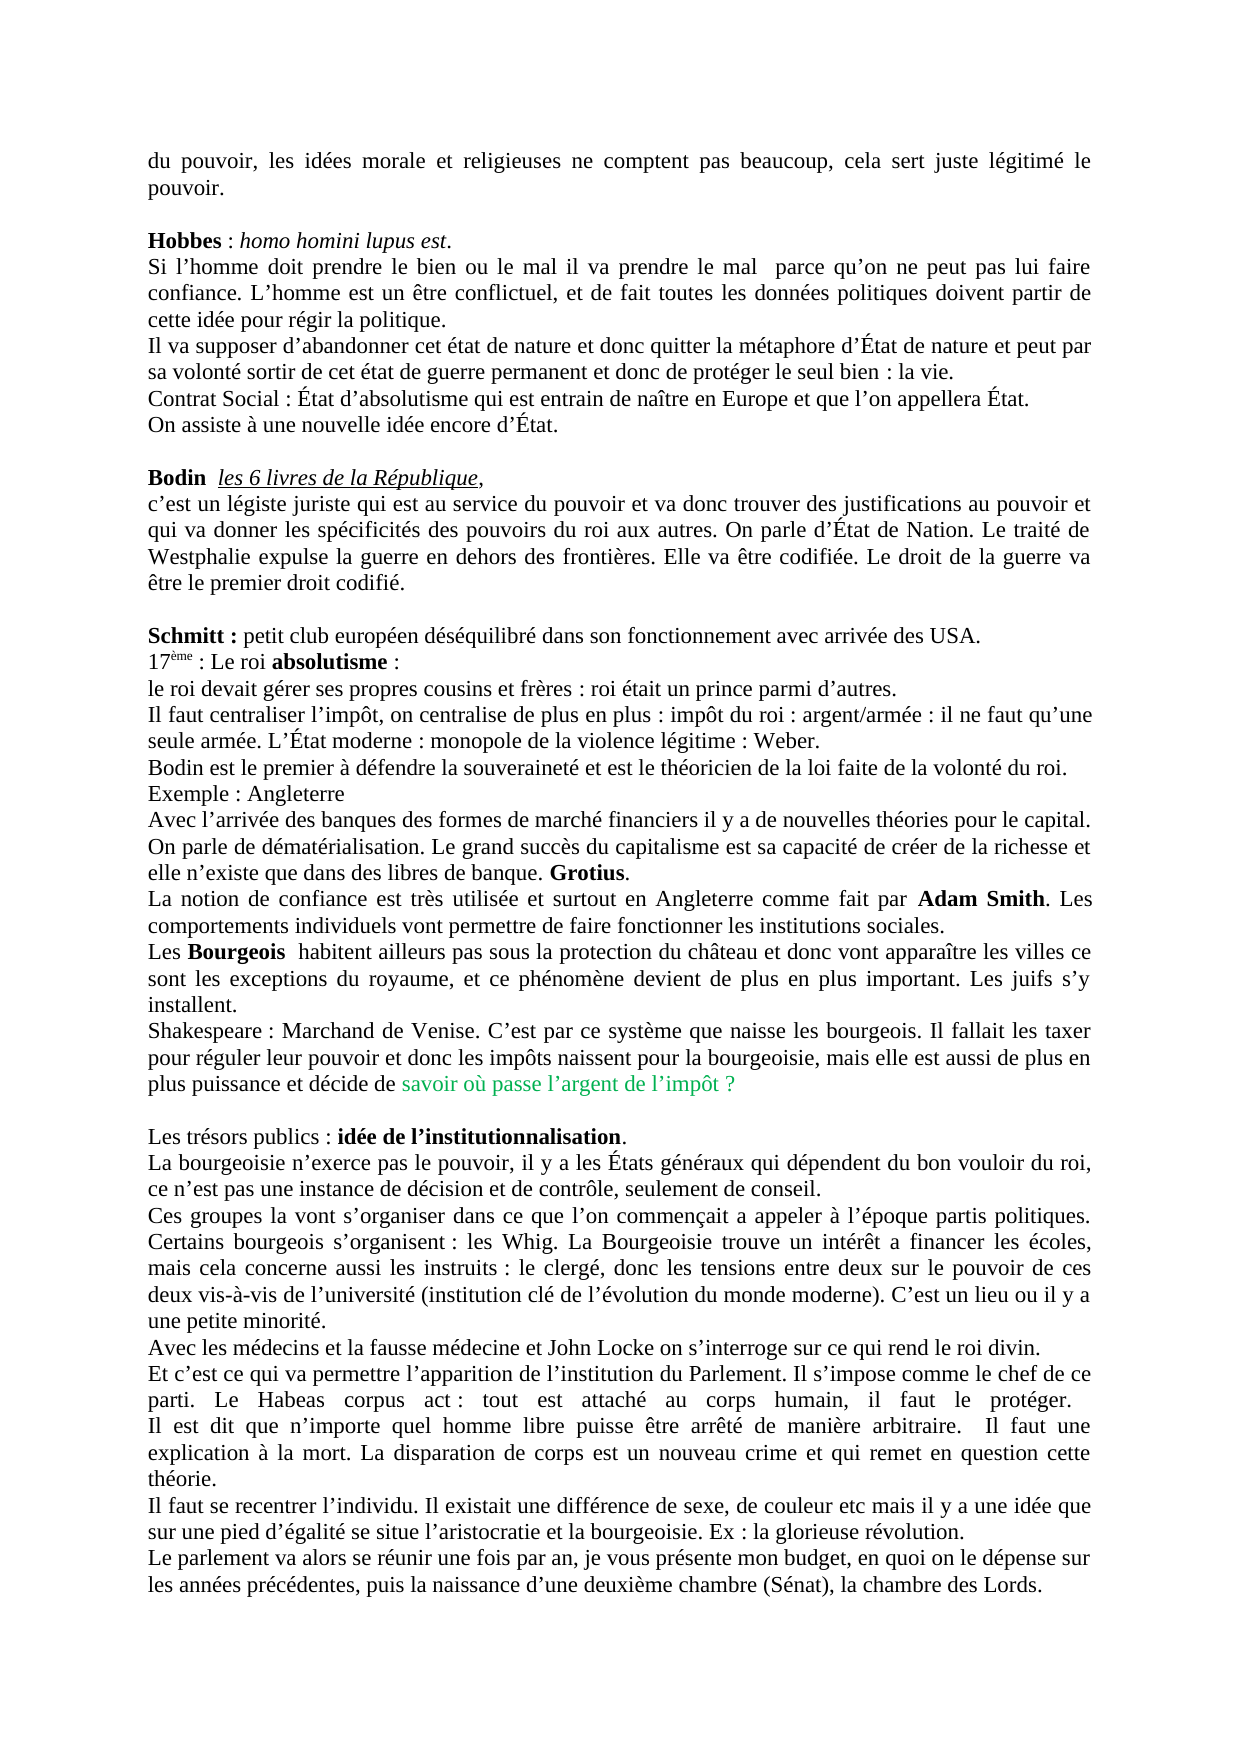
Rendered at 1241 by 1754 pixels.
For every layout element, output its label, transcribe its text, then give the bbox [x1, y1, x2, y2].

text Il faut se recentrer l’individu. Il existait une différence de sexe, de couleur etc mais il y a une idée que sur une pied d’égalité se situe l’aristocratie et la bourgeoisie. Ex : la glorieuse révolution. [148, 1492, 1093, 1544]
text Bodin les 6 livres de la République, [148, 464, 1093, 490]
text On assiste à une nouvelle idée encore d’État. [148, 411, 1093, 437]
text Avec les médecins et la fausse médecine et John Locke on s’interroge sur ce qui rend le roi divin. [148, 1333, 1093, 1360]
text La bourgeoisie n’exerce pas le pouvoir, il y a les États généraux qui dépendent du bon vouloir du roi, ce n’est pas une instance de décision et de contrôle, seulement de conseil. [148, 1149, 1093, 1202]
text Schmitt : petit club européen déséquilibré dans son fonctionnement avec arrivée des USA. [148, 622, 1093, 648]
text Il faut centraliser l’impôt, on centralise de plus en plus : impôt du roi : argent/armée : il ne faut qu’une seule armée. L’État moderne : monopole de la violence légitime : Weber. [148, 701, 1093, 754]
text Ces groupes la vont s’organiser dans ce que l’on commençait a appeler à l’époque partis politiques. Certains bourgeois s’organisent : les Whig. La Bourgeoisie trouve un intérêt a financer les écoles, mais cela concerne aussi les instruits : le clergé, donc les tensions entre deux sur le pouvoir de ces deux vis-à-vis de l’université (institution clé de l’évolution du monde moderne). C’est un lieu ou il y a une petite minorité. [148, 1202, 1093, 1333]
text le roi devait gérer ses propres cousins et frères : roi était un prince parmi d’autres. [148, 675, 1093, 701]
text Avec l’arrivée des banques des formes de marché financiers il y a de nouvelles théories pour le capital. On parle de dématérialisation. Le grand succès du capitalisme est sa capacité de créer de la richesse et elle n’existe que dans des libres de banque. Grotius. [148, 806, 1093, 886]
text Les Bourgeois habitent ailleurs pas sous la protection du château et donc vont apparaître les villes ce sont les exceptions du royaume, et ce phénomène devient de plus en plus important. Les juifs s’y installent. [148, 938, 1093, 1017]
text Bodin est le premier à défendre la souveraineté et est le théoricien de la loi faite de la volonté du roi. [148, 754, 1093, 780]
text Shakespeare : Marchand de Venise. C’est par ce système que naisse les bourgeois. Il fallait les taxer pour réguler leur pouvoir et donc les impôts naissent pour la bourgeoisie, mais elle est aussi de plus en plus puissance et décide de savoir où passe l’argent de l’impôt ? [148, 1017, 1093, 1096]
text 17ème : Le roi absolutisme : [148, 648, 1093, 675]
text Contrat Social : État d’absolutisme qui est entrain de naître en Europe et que l’on appellera État. [148, 385, 1093, 411]
text c’est un légiste juriste qui est au service du pouvoir et va donc trouver des justifications au pouvoir et qui va donner les spécificités des pouvoirs du roi aux autres. On parle d’État de Nation. Le traité de Westphalie expulse la guerre en dehors des frontières. Elle va être codifiée. Le droit de la guerre va être le premier droit codifié. [148, 490, 1093, 596]
text Et c’est ce qui va permettre l’apparition de l’institution du Parlement. Il s’impose comme le chef de ce parti. Le Habeas corpus act : tout est attaché au corps humain, il faut le protéger. Il est dit que n’importe quel homme libre puisse être arrêté de manière arbitraire. Il faut une explication à la mort. La disparation de corps est un nouveau crime et qui remet en question cette théorie. [148, 1360, 1093, 1492]
text Si l’homme doit prendre le bien ou le mal il va prendre le mal parce qu’on ne peut pas lui faire confiance. L’homme est un être conflictuel, et de fait toutes les données politiques doivent partir de cette idée pour régir la politique. [148, 253, 1093, 332]
text du pouvoir, les idées morale et religieuses ne comptent pas beaucoup, cela sert juste légitimé le pouvoir. [148, 148, 1093, 200]
text Il va supposer d’abandonner cet état de nature et donc quitter la métaphore d’État de nature et peut par sa volonté sortir de cet état de guerre permanent et donc de protéger le seul bien : la vie. [148, 332, 1093, 385]
text La notion de confiance est très utilisée et surtout en Angleterre comme fait par Adam Smith. Les comportements individuels vont permettre de faire fonctionner les institutions sociales. [148, 886, 1093, 938]
text Hobbes : homo homini lupus est. [148, 227, 1093, 253]
text Les trésors publics : idée de l’institutionnalisation. [148, 1123, 1093, 1149]
text Exemple : Angleterre [148, 780, 1093, 806]
text Le parlement va alors se réunir une fois par an, je vous présente mon budget, en quoi on le dépense sur les années précédentes, puis la naissance d’une deuxième chambre (Sénat), la chambre des Lords. [148, 1544, 1093, 1597]
